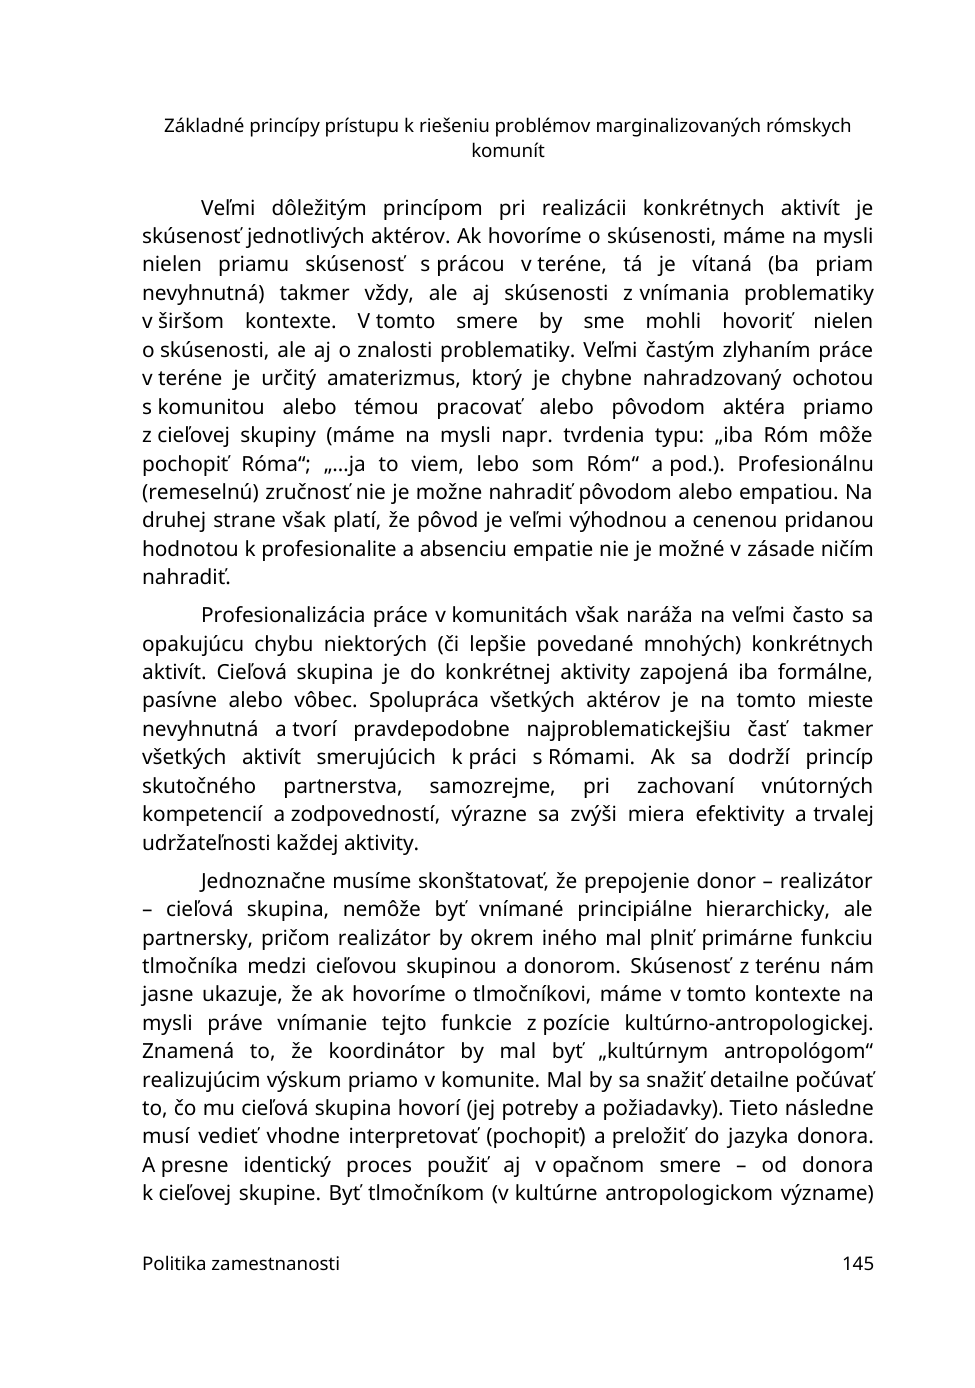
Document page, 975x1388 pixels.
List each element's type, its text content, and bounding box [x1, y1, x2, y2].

text Veľmi dôležitým princípom pri realizácii konkrétnych aktivít je skúsenosť jednotlivých aktérov. Ak hovoríme o skúsenosti, máme na mysli nielen priamu skúsenosť s prácou v teréne, tá je vítaná (ba priam nevyhnutná) takmer vždy, ale aj skúsenosti z vnímania problematiky v širšom kontexte. V tomto smere by sme mohli hovoriť nielen o skúsenosti, ale aj o znalosti problematiky. Veľmi častým zlyhaním práce v teréne je určitý amaterizmus, ktorý je chybne nahradzovaný ochotou s komunitou alebo témou pracovať alebo pôvodom aktéra priamo z cieľovej skupiny (máme na mysli napr. tvrdenia typu: „iba Róm môže pochopiť Róma“; „…ja to viem, lebo som Róm“ a pod.). Profesionálnu (remeselnú) zručnosť nie je možne nahradiť pôvodom alebo empatiou. Na druhej strane však platí, že pôvod je veľmi výhodnou a cenenou pridanou hodnotou k profesionalite a absenciu empatie nie je možné v zásade ničím nahradiť. [142, 193, 874, 591]
text Jednoznačne musíme skonštatovať, že prepojenie donor – realizátor – cieľová skupina, nemôže byť vnímané principiálne hierarchicky, ale partnersky, pričom realizátor by okrem iného mal plniť primárne funkciu tlmočníka medzi cieľovou skupinou a donorom. Skúsenosť z terénu nám jasne ukazuje, že ak hovoríme o tlmočníkovi, máme v tomto kontexte na mysli práve vnímanie tejto funkcie z pozície kultúrno-antropologickej. Znamená to, že koordinátor by mal byť „kultúrnym antropológom“ realizujúcim výskum priamo v komunite. Mal by sa snažiť detailne počúvať to, čo mu cieľová skupina hovorí (jej potreby a požiadavky). Tieto následne musí vedieť vhodne interpretovať (pochopiť) a preložiť do jazyka donora. A presne identický proces použiť aj v opačnom smere – od donora k cieľovej skupine. Byť tlmočníkom (v kultúrne antropologickom význame) [142, 866, 874, 1207]
text Profesionalizácia práce v komunitách však naráža na veľmi často sa opakujúcu chybu niektorých (či lepšie povedané mnohých) konkrétnych aktivít. Cieľová skupina je do konkrétnej aktivity zapojená iba formálne, pasívne alebo vôbec. Spolupráca všetkých aktérov je na tomto mieste nevyhnutná a tvorí pravdepodobne najproblematickejšiu časť takmer všetkých aktivít smerujúcich k práci s Rómami. Ak sa dodrží princíp skutočného partnerstva, samozrejme, pri zachovaní vnútorných kompetencií a zodpovedností, výrazne sa zvýši miera efektivity a trvalej udržateľnosti každej aktivity. [142, 600, 874, 856]
